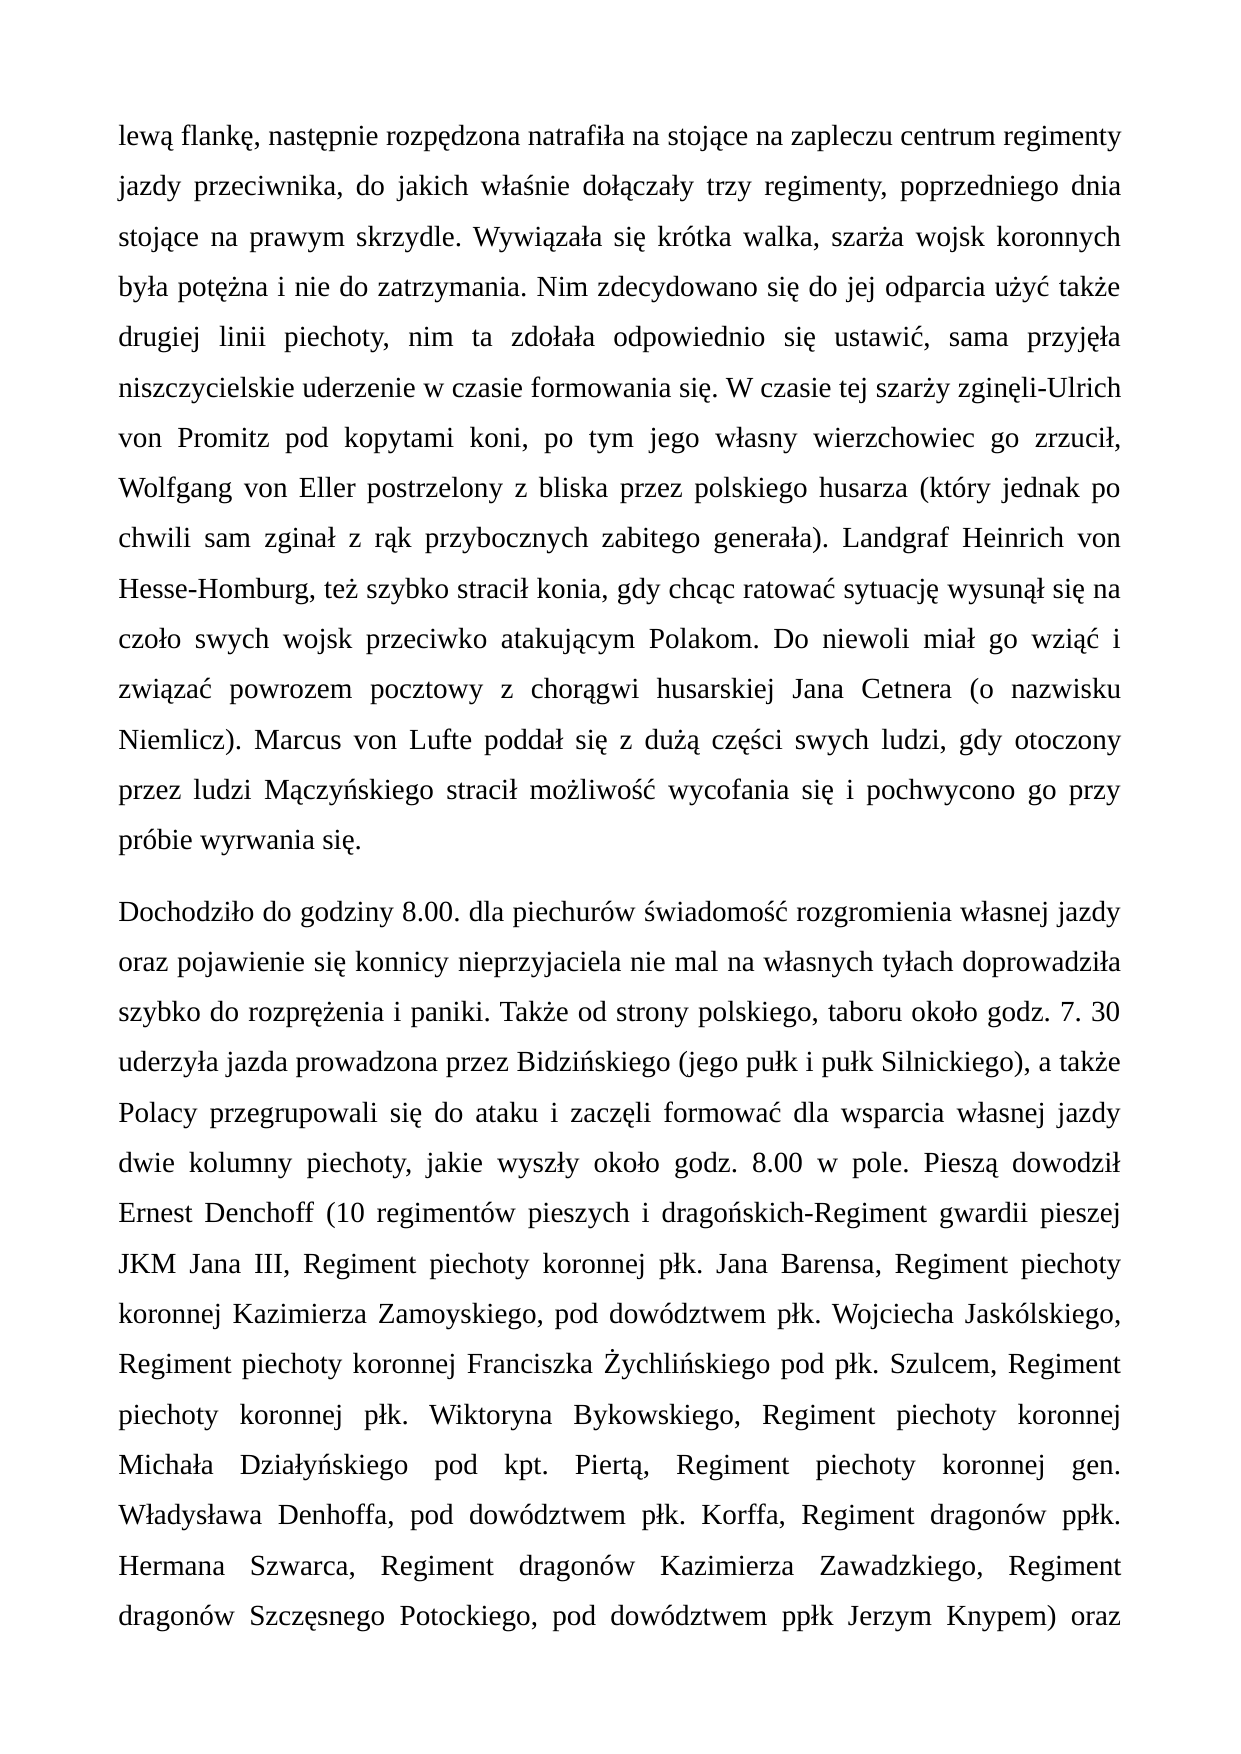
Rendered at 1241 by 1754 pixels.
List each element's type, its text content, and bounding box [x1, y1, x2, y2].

text lewą flankę, następnie rozpędzona natrafiła na stojące na zapleczu centrum regimenty jazdy przeciwnika, do jakich właśnie dołączały trzy regimenty, poprzedniego dnia stojące na prawym skrzydle. Wywiązała się krótka walka, szarża wojsk koronnych była potężna i nie do zatrzymania. Nim zdecydowano się do jej odparcia użyć także drugiej linii piechoty, nim ta zdołała odpowiednio się ustawić, sama przyjęła niszczycielskie uderzenie w czasie formowania się. W czasie tej szarży zginęli-Ulrich von Promitz pod kopytami koni, po tym jego własny wierzchowiec go zrzucił, Wolfgang von Eller postrzelony z bliska przez polskiego husarza (który jednak po chwili sam zginał z rąk przybocznych zabitego generała). Landgraf Heinrich von Hesse-Homburg, też szybko stracił konia, gdy chcąc ratować sytuację wysunął się na czoło swych wojsk przeciwko atakującym Polakom. Do niewoli miał go wziąć i związać powrozem pocztowy z chorągwi husarskiej Jana Cetnera (o nazwisku Niemlicz). Marcus von Lufte poddał się z dużą części swych ludzi, gdy otoczony przez ludzi Mączyńskiego stracił możliwość wycofania się i pochwycono go przy próbie wyrwania się. [118, 118, 1122, 856]
text Dochodziło do godziny 8.00. dla piechurów świadomość rozgromienia własnej jazdy oraz pojawienie się konnicy nieprzyjaciela nie mal na własnych tyłach doprowadziła szybko do rozprężenia i paniki. Także od strony polskiego, taboru około godz. 7. 30 uderzyła jazda prowadzona przez Bidzińskiego (jego pułk i pułk Silnickiego), a także Polacy przegrupowali się do ataku i zaczęli formować dla wsparcia własnej jazdy dwie kolumny piechoty, jakie wyszły około godz. 8.00 w pole. Pieszą dowodził Ernest Denchoff (10 regimentów pieszych i dragońskich-Regiment gwardii pieszej JKM Jana III, Regiment piechoty koronnej płk. Jana Barensa, Regiment piechoty koronnej Kazimierza Zamoyskiego, pod dowództwem płk. Wojciecha Jaskólskiego, Regiment piechoty koronnej Franciszka Żychlińskiego pod płk. Szulcem, Regiment piechoty koronnej płk. Wiktoryna Bykowskiego, Regiment piechoty koronnej Michała Działyńskiego pod kpt. Piertą, Regiment piechoty koronnej gen. Władysława Denhoffa, pod dowództwem płk. Korffa, Regiment dragonów ppłk. Hermana Szwarca, Regiment dragonów Kazimierza Zawadzkiego, Regiment dragonów Szczęsnego Potockiego, pod dowództwem ppłk Jerzym Knypem) oraz [118, 894, 1122, 1632]
